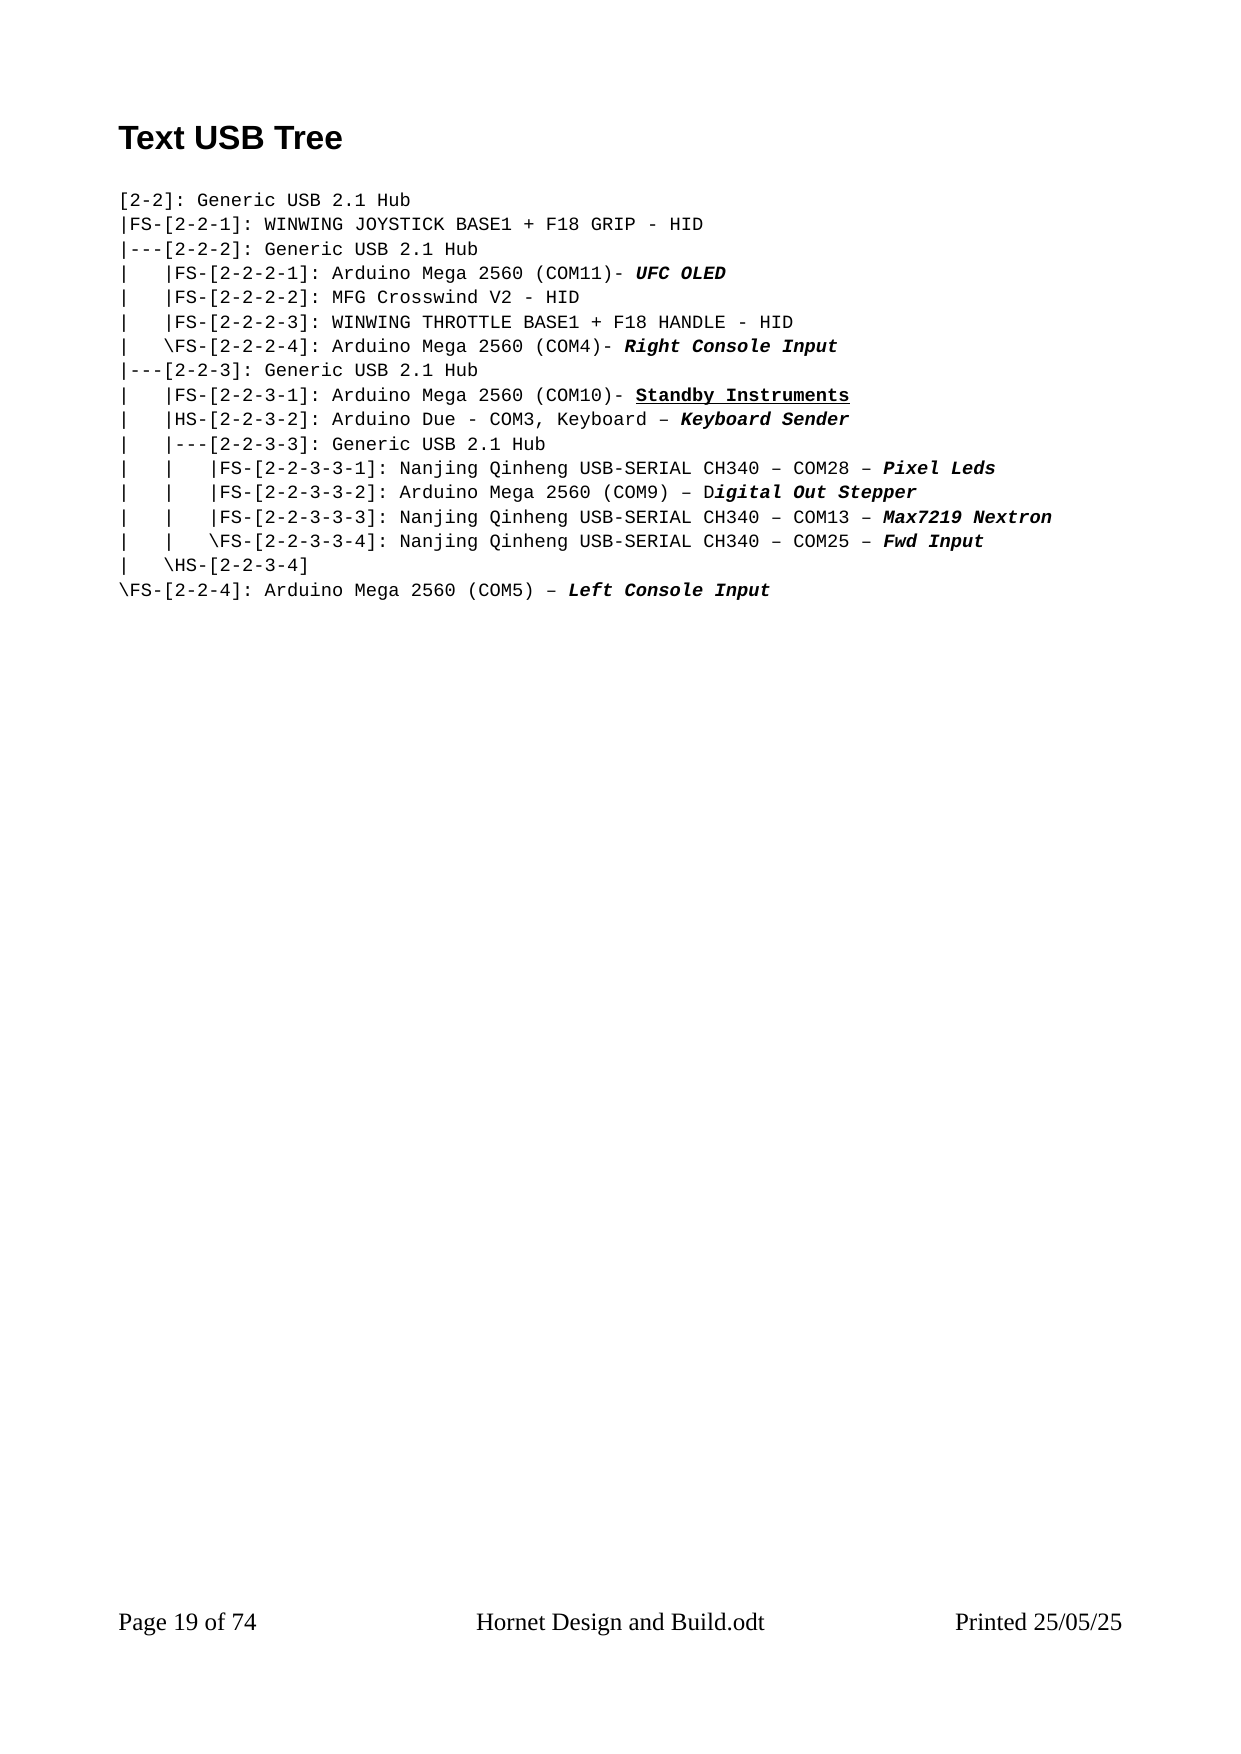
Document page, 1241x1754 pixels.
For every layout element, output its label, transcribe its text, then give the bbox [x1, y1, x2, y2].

text | | |FS-[2-2-3-3-1]: Nanjing Qinheng USB-SERIAL CH340 – COM28 – Pixel Leds [118, 459, 1122, 480]
text [2-2]: Generic USB 2.1 Hub [118, 191, 1122, 212]
subtitle Text USB Tree [118, 118, 1122, 157]
text | |FS-[2-2-3-1]: Arduino Mega 2560 (COM10)- Standby Instruments [118, 386, 1122, 407]
text \FS-[2-2-4]: Arduino Mega 2560 (COM5) – Left Console Input [118, 581, 1122, 602]
text |---[2-2-2]: Generic USB 2.1 Hub [118, 239, 1122, 261]
text |---[2-2-3]: Generic USB 2.1 Hub [118, 361, 1122, 382]
text | | |FS-[2-2-3-3-2]: Arduino Mega 2560 (COM9) – Digital Out Stepper [118, 483, 1122, 504]
text | |---[2-2-3-3]: Generic USB 2.1 Hub [118, 434, 1122, 456]
text | |FS-[2-2-2-3]: WINWING THROTTLE BASE1 + F18 HANDLE - HID [118, 312, 1122, 334]
text | \FS-[2-2-2-4]: Arduino Mega 2560 (COM4)- Right Console Input [118, 337, 1122, 358]
text |FS-[2-2-1]: WINWING JOYSTICK BASE1 + F18 GRIP - HID [118, 215, 1122, 236]
text | \HS-[2-2-3-4] [118, 556, 1122, 577]
text | | \FS-[2-2-3-3-4]: Nanjing Qinheng USB-SERIAL CH340 – COM25 – Fwd Input [118, 532, 1122, 553]
text | |FS-[2-2-2-2]: MFG Crosswind V2 - HID [118, 288, 1122, 309]
text | |FS-[2-2-2-1]: Arduino Mega 2560 (COM11)- UFC OLED [118, 264, 1122, 285]
text | | |FS-[2-2-3-3-3]: Nanjing Qinheng USB-SERIAL CH340 – COM13 – Max7219 Nextron [118, 507, 1122, 529]
text | |HS-[2-2-3-2]: Arduino Due - COM3, Keyboard – Keyboard Sender [118, 410, 1122, 431]
